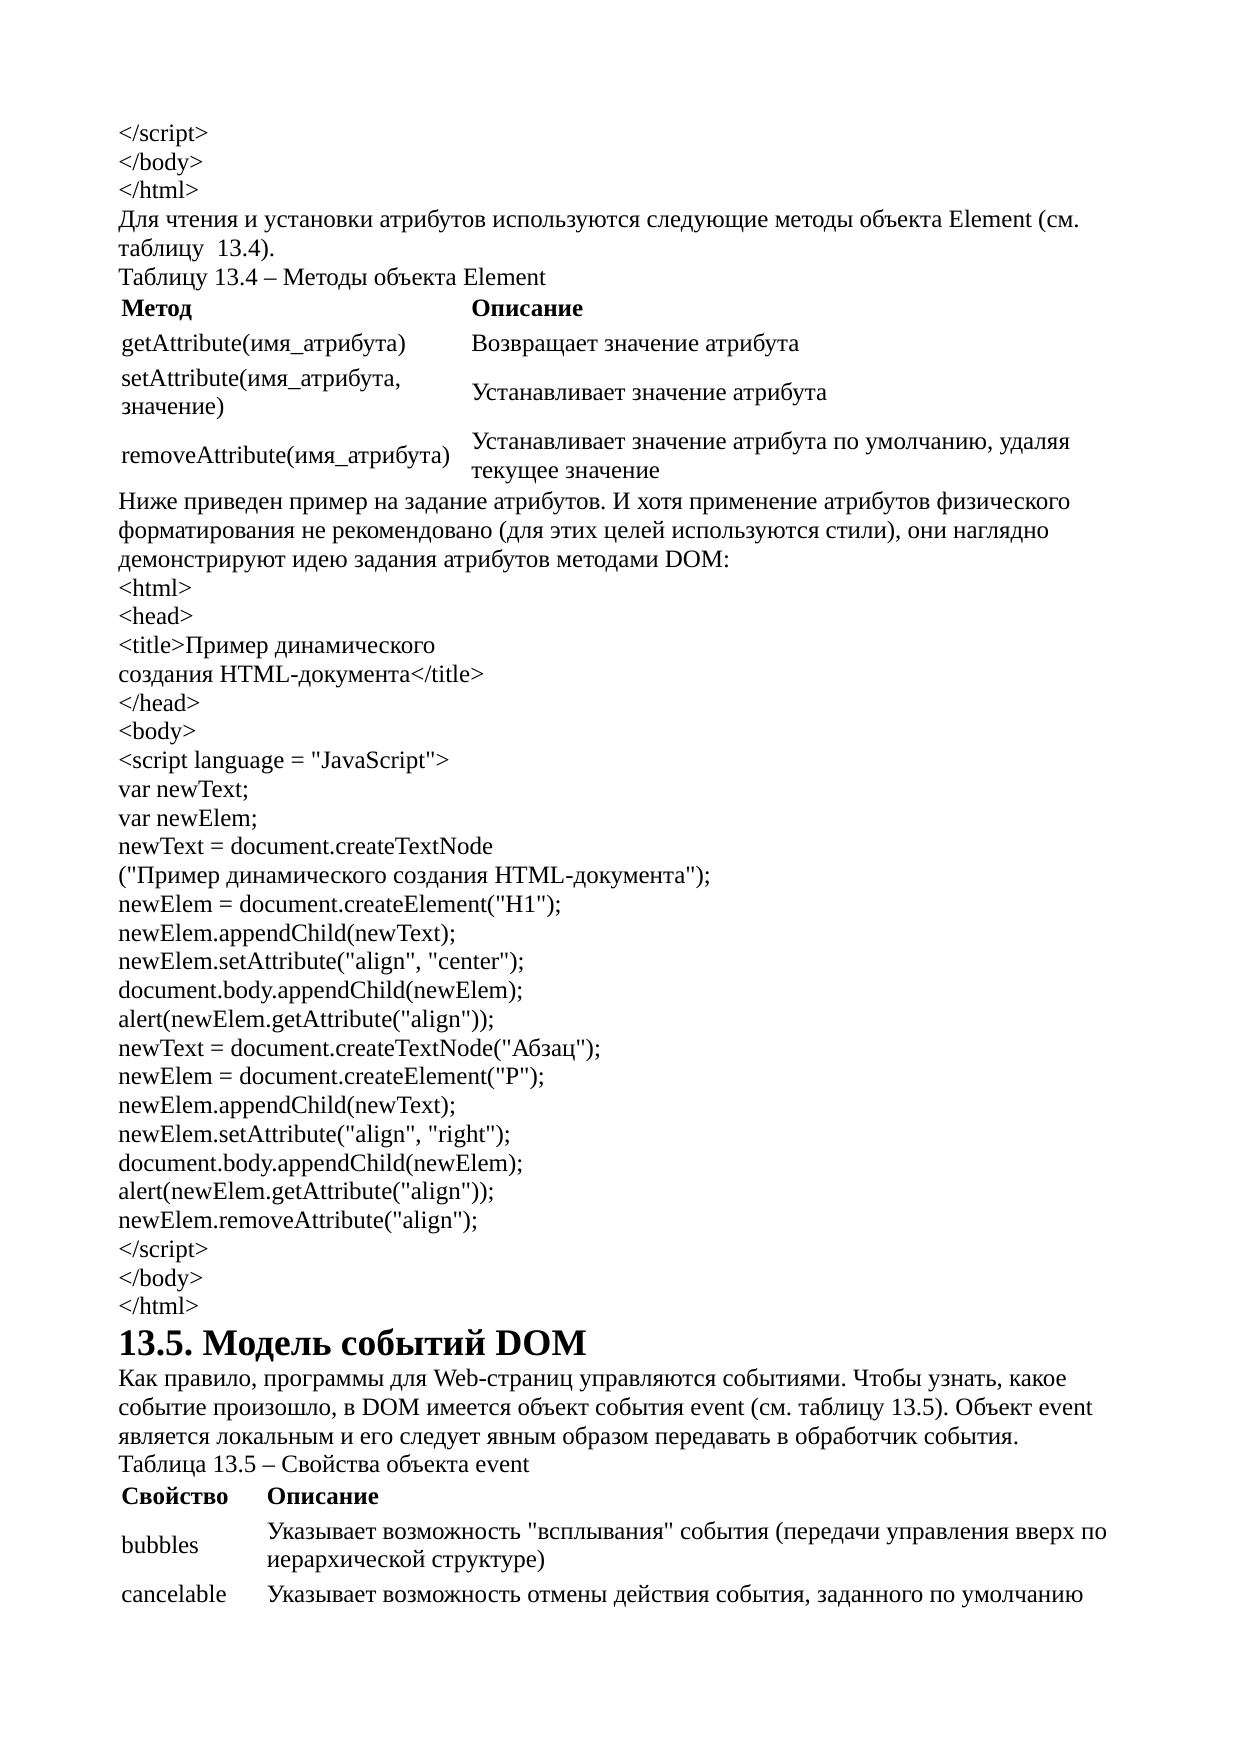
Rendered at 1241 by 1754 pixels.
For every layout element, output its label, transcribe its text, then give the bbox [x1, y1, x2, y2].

table_cell Возвращает значение атрибута [468, 325, 1122, 360]
text Таблица 13.5 – Свойства объекта event [118, 1449, 1122, 1478]
text <html> <head> <title>Пример динамического создания HTML-документа</title> </head> <body> <script language = "JavaScript"> var newText; var newElem; newText = document.createTextNode ("Пример динамического создания HTML-документа"); newElem = document.createElement("H1"); newElem.appendChild(newText); newElem.setAttribute("align", "center"); document.body.appendChild(newElem); alert(newElem.getAttribute("align")); newText = document.createTextNode("Абзац"); newElem = document.createElement("P"); newElem.appendChild(newText); newElem.setAttribute("align", "right"); document.body.appendChild(newElem); alert(newElem.getAttribute("align")); newElem.removeAttribute("align"); </script> </body> </html> [118, 573, 1122, 1320]
table_cell cancelable [118, 1576, 264, 1611]
table_header Метод [118, 291, 468, 325]
text Ниже приведен пример на задание атрибутов. И хотя применение атрибутов физического форматирования не рекомендовано (для этих целей используются стили), они наглядно демонстрируют идею задания атрибутов методами DOM: [118, 486, 1122, 573]
text Таблицу 13.4 – Методы объекта Element [118, 262, 1122, 291]
table_cell bubbles [118, 1513, 264, 1576]
table_cell Указывает возможность "всплывания" события (передачи управления вверх по иерархической структуре) [264, 1513, 1122, 1576]
table_header Описание [468, 291, 1122, 325]
table_cell removeAttribute(имя_атрибута) [118, 423, 468, 486]
table_cell Устанавливает значение атрибута по умолчанию, удаляя текущее значение [468, 423, 1122, 486]
table_cell Устанавливает значение атрибута [468, 360, 1122, 423]
table_header Описание [264, 1478, 1122, 1513]
text Для чтения и установки атрибутов используются следующие методы объекта Element (см. таблицу 13.4). [118, 204, 1122, 262]
table_header Свойство [118, 1478, 264, 1513]
table_cell getAttribute(имя_атрибута) [118, 325, 468, 360]
table_cell Указывает возможность отмены действия события, заданного по умолчанию [264, 1576, 1122, 1611]
text Как правило, программы для Web-страниц управляются событиями. Чтобы узнать, какое событие произошло, в DOM имеется объект события event (см. таблицу 13.5). Объект event является локальным и его следует явным образом передавать в обработчик события. [118, 1363, 1122, 1449]
subtitle 13.5. Модель событий DOM [118, 1320, 1122, 1363]
table_cell setAttribute(имя_атрибута, значение) [118, 360, 468, 423]
text </script> </body> </html> [118, 118, 1122, 204]
